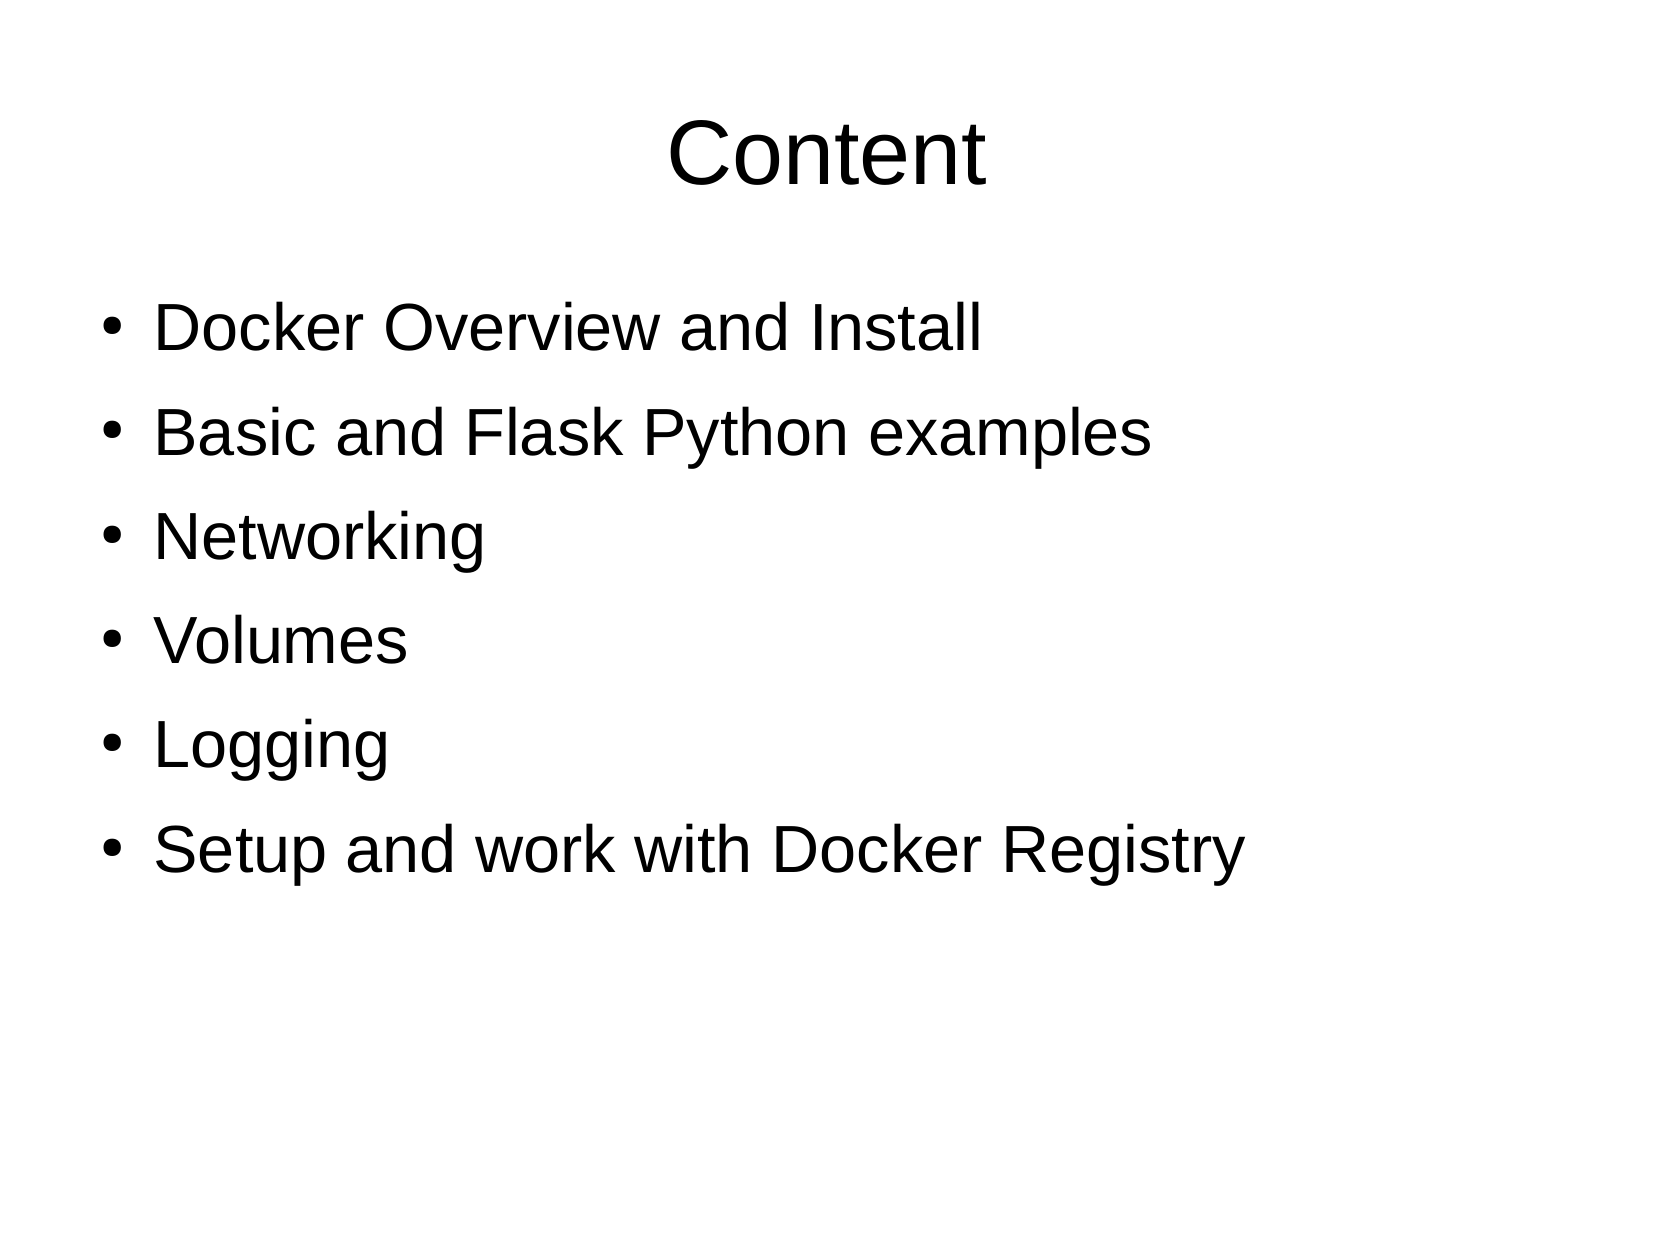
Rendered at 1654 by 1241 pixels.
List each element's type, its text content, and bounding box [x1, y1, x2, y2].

list Docker Overview and Install Basic and Flask Python examples Networking Volumes Logging Setup and work with Docker Registry [82, 290, 1571, 1010]
title Content [82, 49, 1571, 257]
